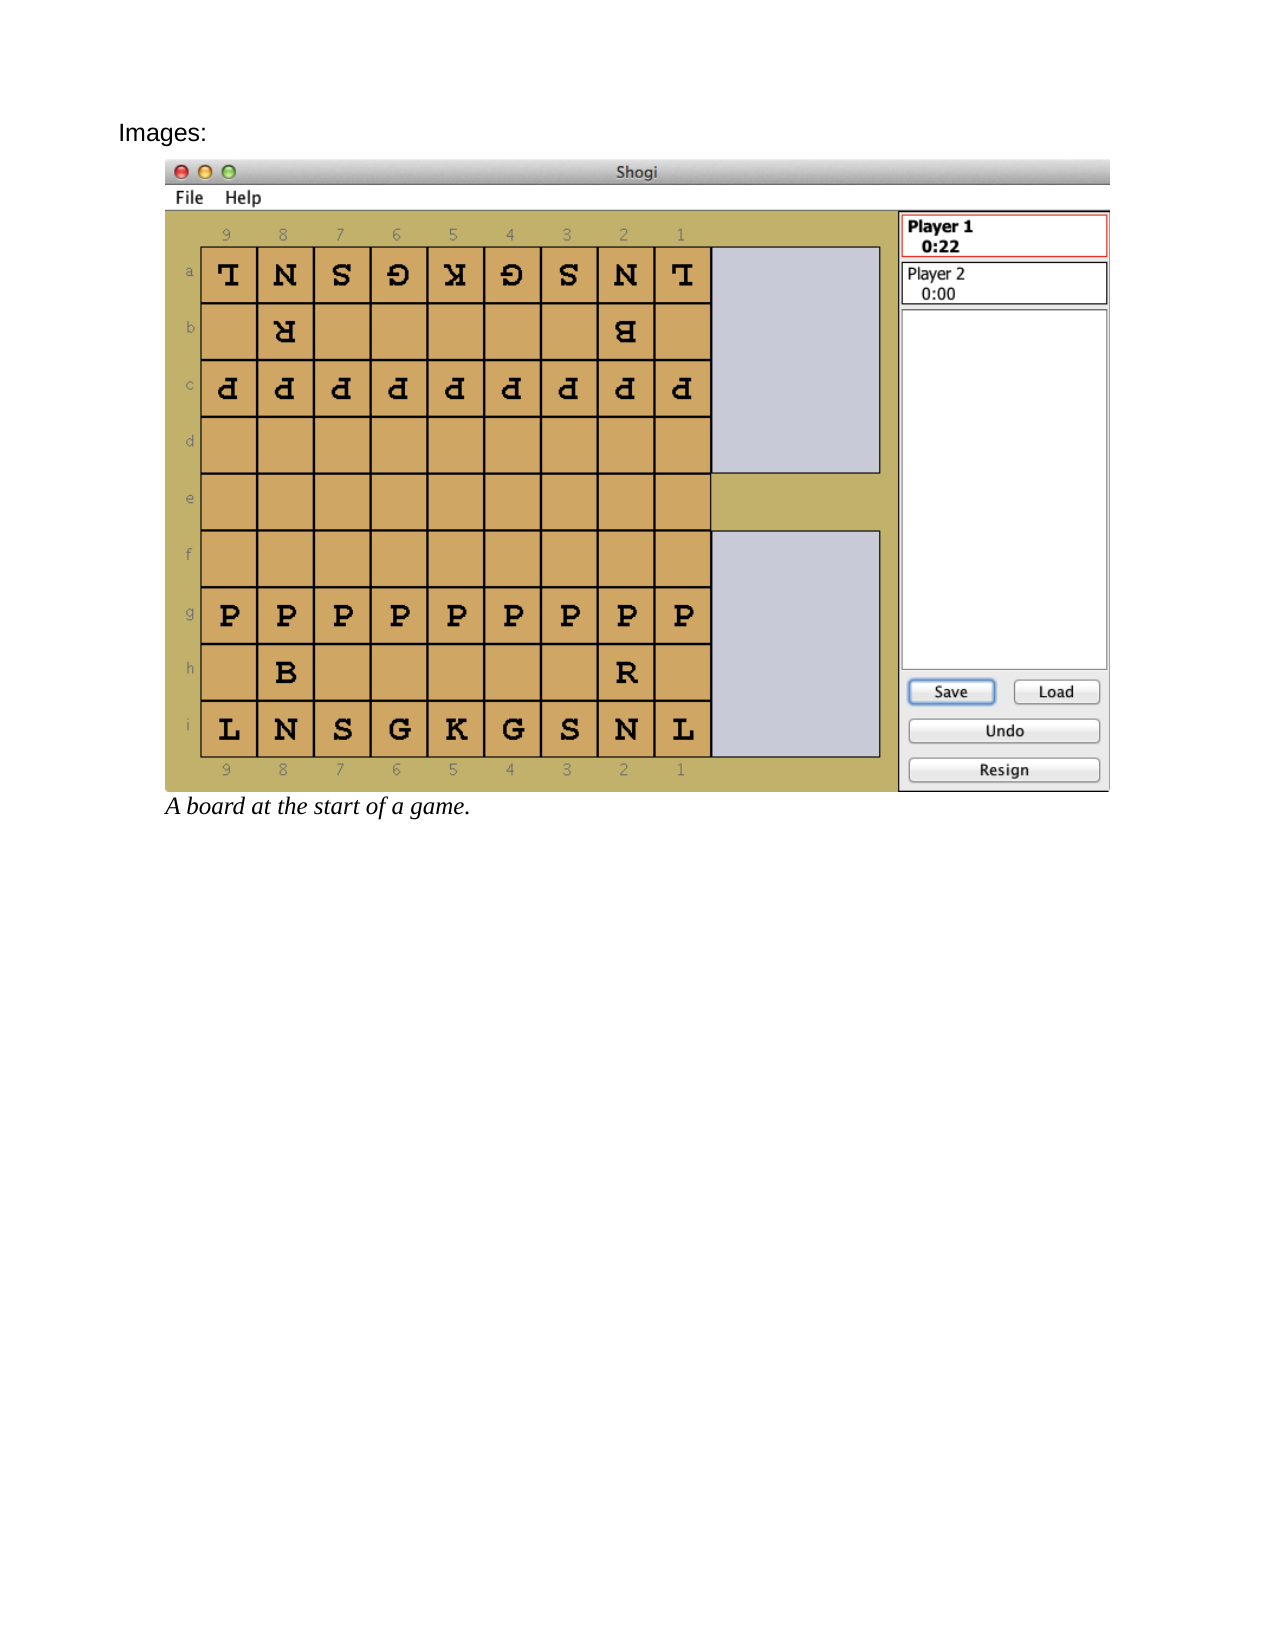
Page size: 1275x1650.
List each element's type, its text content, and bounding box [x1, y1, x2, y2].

text A board at the start of a game. [165, 792, 1110, 820]
text Images: [118, 118, 1157, 147]
picture [165, 159, 1110, 792]
